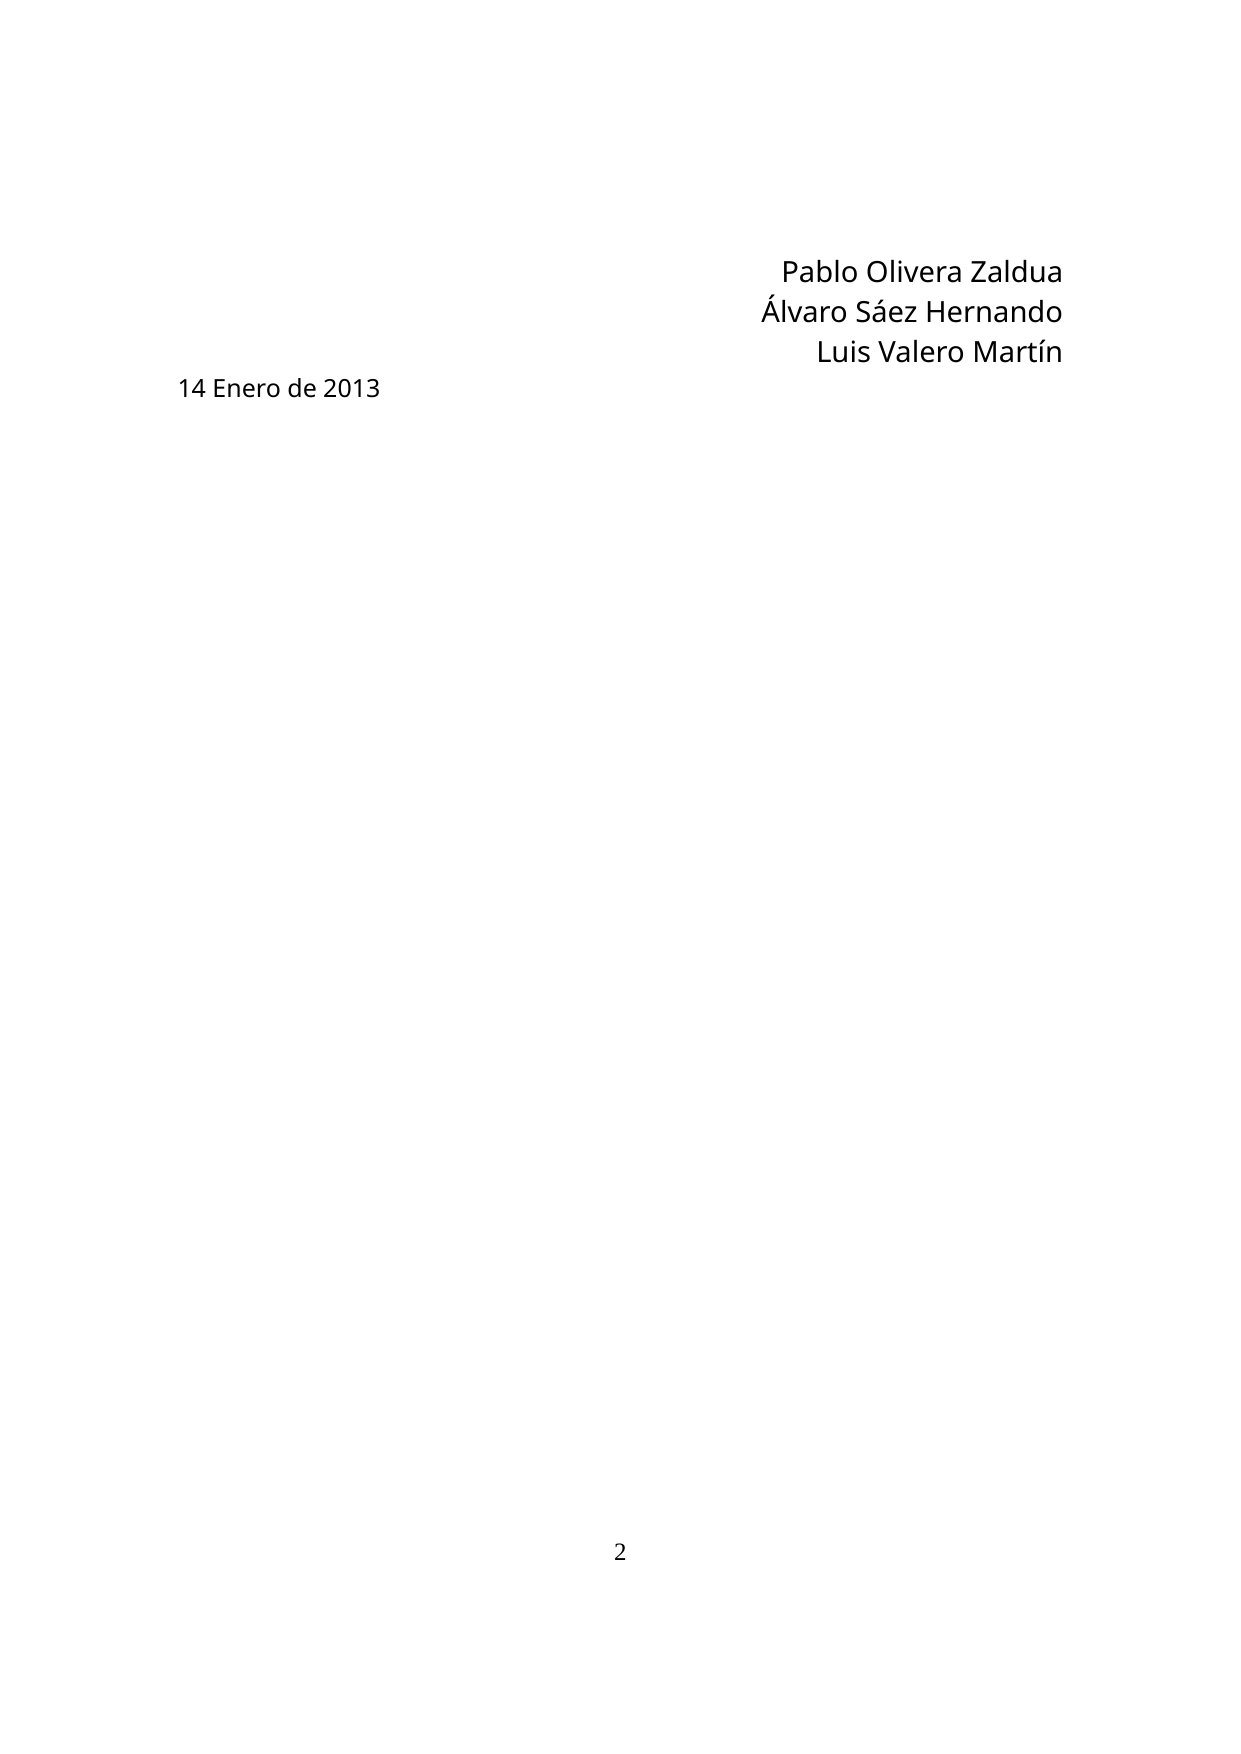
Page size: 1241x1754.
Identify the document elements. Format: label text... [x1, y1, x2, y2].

text Pablo Olivera Zaldua Álvaro Sáez Hernando Luis Valero Martín [399, 252, 1063, 371]
text 14 Enero de 2013 [177, 371, 1063, 405]
